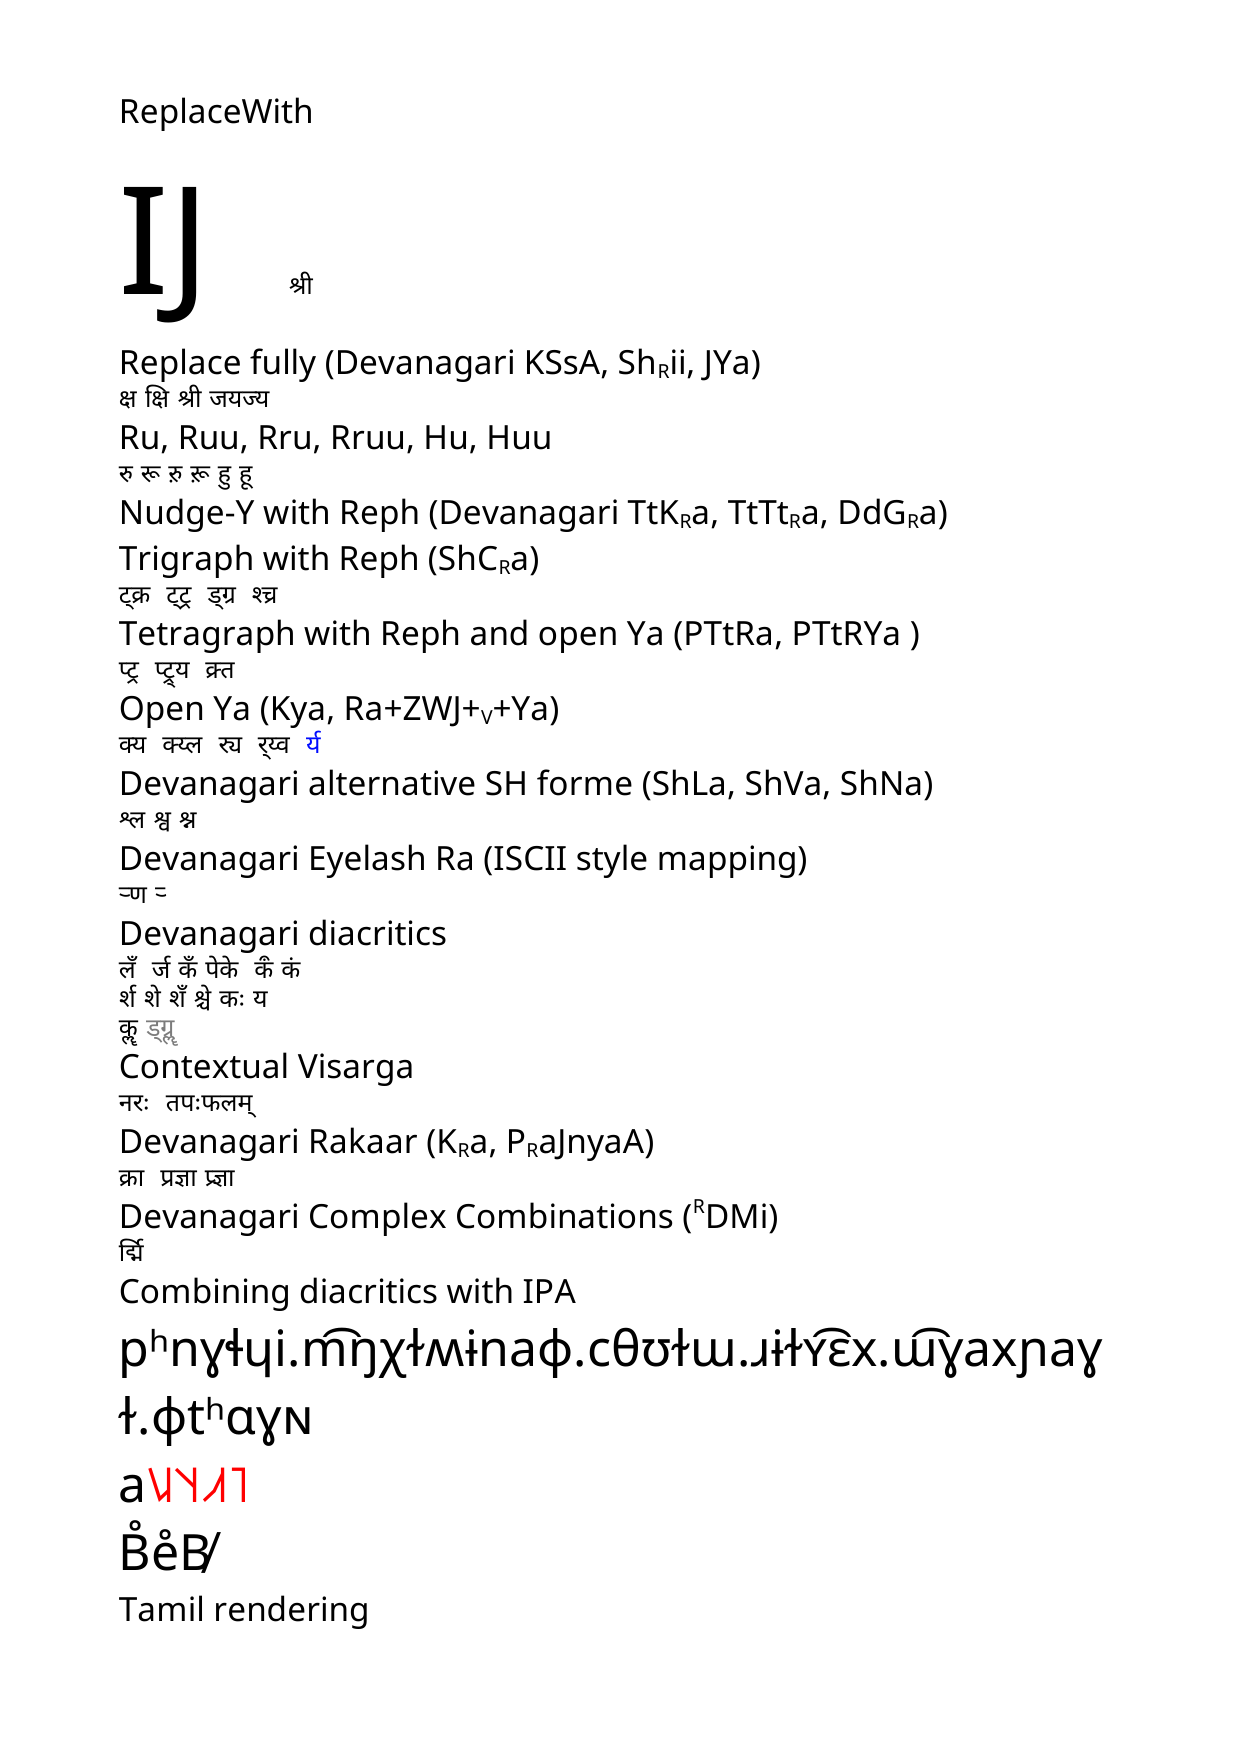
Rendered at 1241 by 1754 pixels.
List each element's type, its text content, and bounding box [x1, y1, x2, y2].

text B̊e̊B̸ [119, 1517, 1121, 1585]
text Tamil rendering [119, 1585, 1121, 1631]
text Ru, Ruu, Rru, Rruu, Hu, Huu [119, 413, 1121, 459]
text Tetragraph with Reph and open Ya (PTtRa, PTtRYa ) [119, 609, 1121, 655]
text क्य क्य्ल र‍्य र‍्य्व र्य [119, 730, 1121, 759]
text Devanagari Complex Combinations (RDMi) [119, 1192, 1121, 1238]
text Combining diacritics with IPA [119, 1267, 1121, 1313]
text र्द्मि [119, 1238, 1121, 1267]
text कॣ ड्ग्रॣ [119, 1013, 1121, 1042]
text Devanagari alternative SH forme (ShLa, ShVa, ShNa) [119, 759, 1121, 805]
text ट्क्र ट्ट्र ड्ग्र श्च्र [119, 580, 1121, 609]
text Devanagari diacritics [119, 909, 1121, 955]
text क्ष क्षि श्री जयज्य [119, 384, 1121, 413]
text Devanagari Rakaar (KRa, PRaJnyaA) [119, 1117, 1121, 1163]
text श्ल श्व श्न [119, 805, 1121, 834]
text Nudge-Y with Reph (Devanagari TtKRa, TtTtRa, DdGRa) [119, 488, 1121, 534]
text क्रा प्रज्ञा प्र्ज्ञा [119, 1163, 1121, 1192]
text a˥˩˨˥˦˧˩˨˦˥ [119, 1449, 1121, 1517]
text Devanagari Eyelash Ra (ISCII style mapping) [119, 834, 1121, 880]
text नरः तपःफलम् [119, 1088, 1121, 1117]
text रु रू ऱु ऱू हु हू [119, 459, 1121, 488]
text pʰnɣɬɥi.m͡ŋχɫʍɨnaɸ.cθʊɫɯ.ɹɨɫʏ͡ɛx.ɯ͡ɣaxɲaɣɫ.ɸtʰɑɣɴ [119, 1313, 1121, 1449]
text Trigraph with Reph (ShCRa) [119, 534, 1121, 580]
text र्श शे शँ श्चे कः य [119, 984, 1121, 1013]
text ऱ्ण र्‍ [119, 880, 1121, 909]
text ReplaceWith [119, 87, 1121, 133]
text Open Ya (Kya, Ra+ZWJ+V+Ya) [119, 684, 1121, 730]
text प्ट्र प्ट्र्य क्र्त [119, 655, 1121, 684]
text लँ र्ज कँ पेके कऀ कं [119, 955, 1121, 984]
text Ĳ श्री [119, 133, 1121, 338]
text Replace fully (Devanagari KSsA, ShRii, JYa) [119, 338, 1121, 384]
text Contextual Visarga [119, 1042, 1121, 1088]
